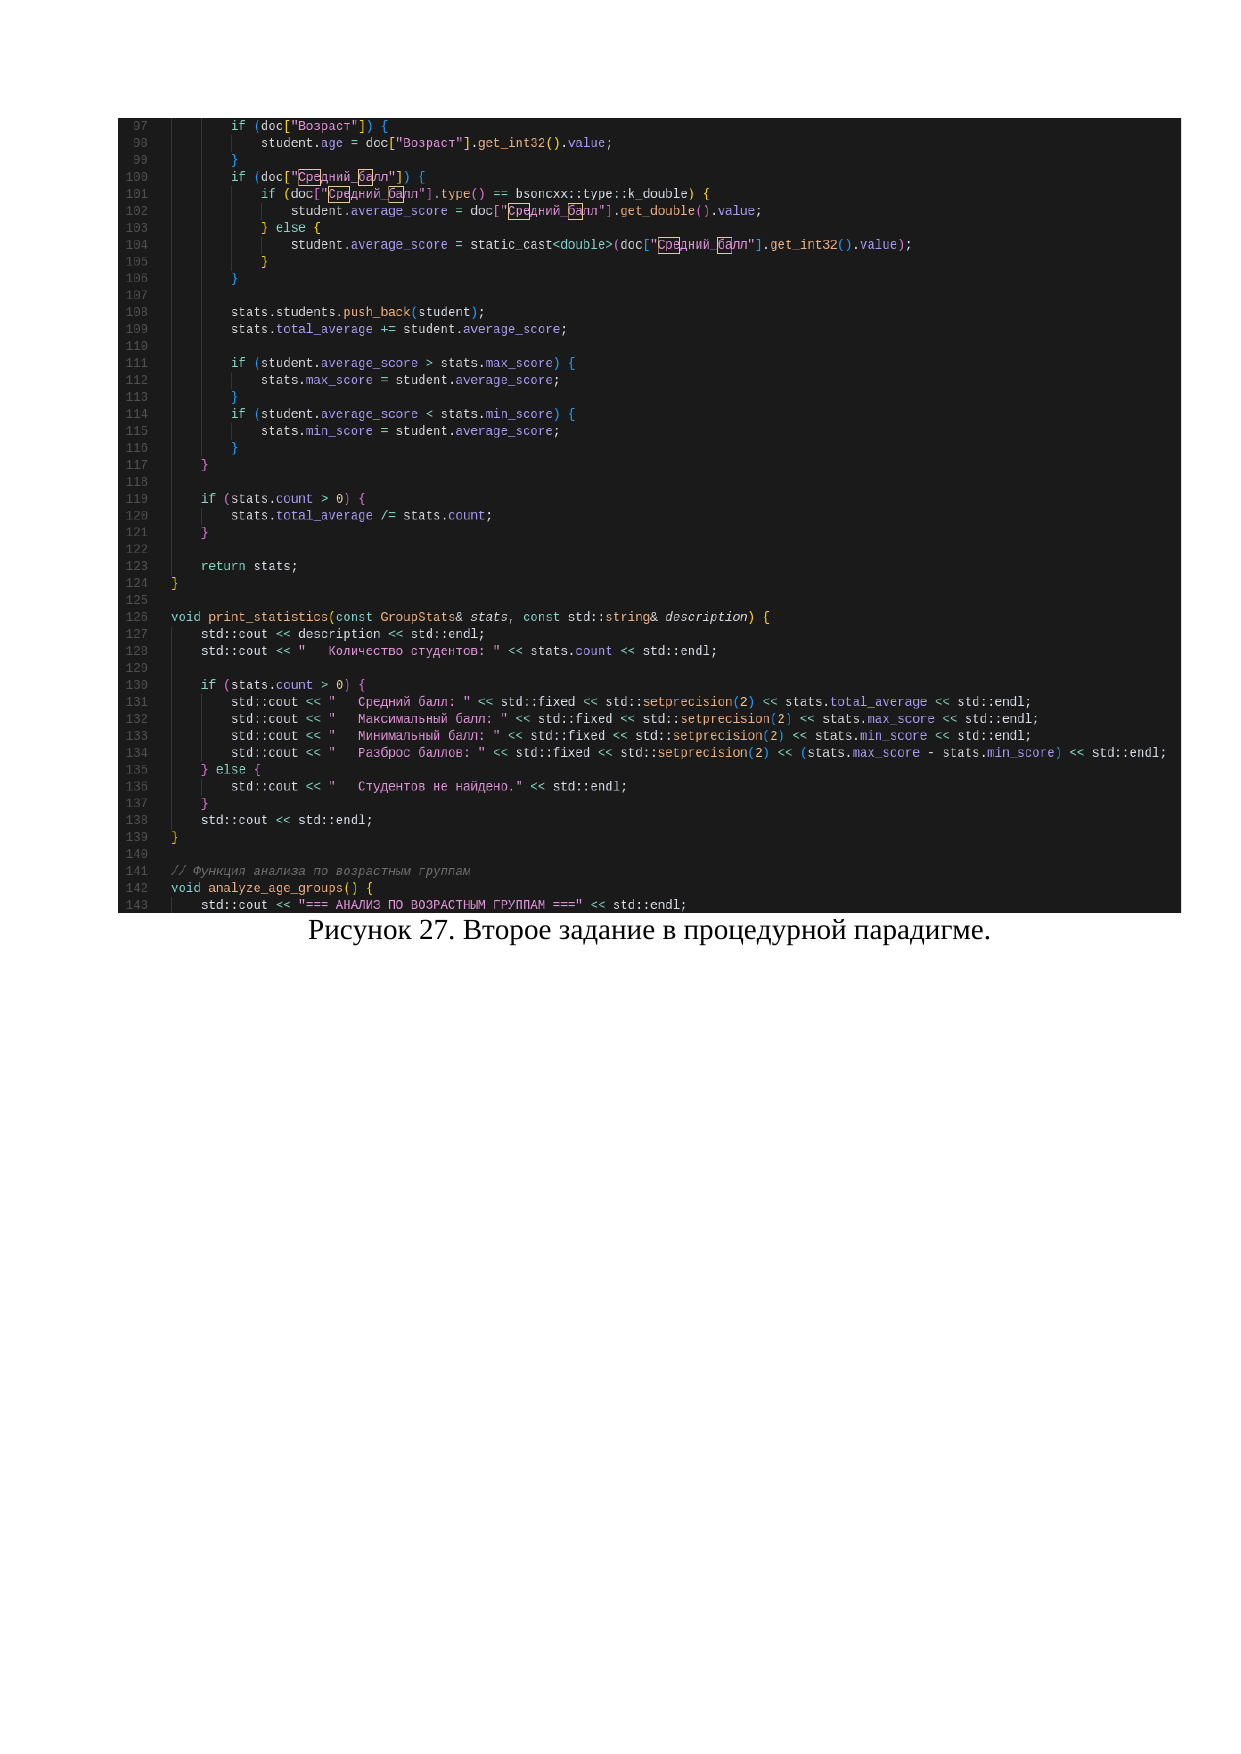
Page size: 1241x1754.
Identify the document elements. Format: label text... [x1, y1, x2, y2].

text Рисунок 27. Второе задание в процедурной парадигме. [118, 913, 1181, 946]
picture [118, 118, 1182, 913]
